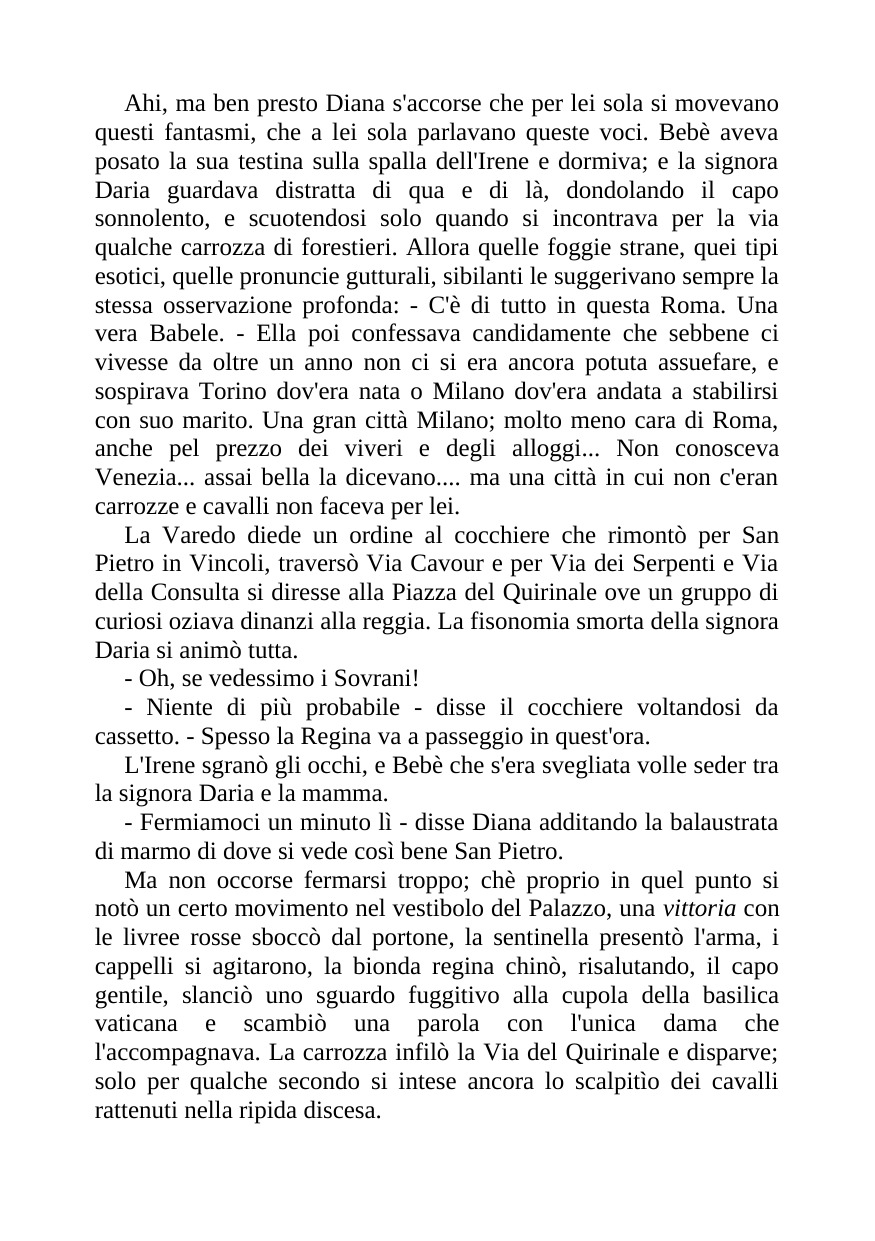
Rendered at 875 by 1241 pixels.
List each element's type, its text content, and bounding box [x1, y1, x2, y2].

text Ma non occorse fermarsi troppo; chè proprio in quel punto si notò un certo movimento nel vestibolo del Palazzo, una vittoria con le livree rosse sboccò dal portone, la sentinella presentò l'arma, i cappelli si agitarono, la bionda regina chinò, risalutando, il capo gentile, slanciò uno sguardo fuggitivo alla cupola della basilica vaticana e scambiò una parola con l'unica dama che l'accompagnava. La carrozza infilò la Via del Quirinale e disparve; solo per qualche secondo si intese ancora lo scalpitìo dei cavalli rattenuti nella ripida discesa. [94, 865, 779, 1123]
text - Oh, se vedessimo i Sovrani! [94, 663, 779, 692]
text La Varedo diede un ordine al cocchiere che rimontò per San Pietro in Vincoli, traversò Via Cavour e per Via dei Serpenti e Via della Consulta si diresse alla Piazza del Quirinale ove un gruppo di curiosi oziava dinanzi alla reggia. La fisonomia smorta della signora Daria si animò tutta. [94, 520, 779, 663]
text - Fermiamoci un minuto lì - disse Diana additando la balaustrata di marmo di dove si vede così bene San Pietro. [94, 807, 779, 865]
text Ahi, ma ben presto Diana s'accorse che per lei sola si movevano questi fantasmi, che a lei sola parlavano queste voci. Bebè aveva posato la sua testina sulla spalla dell'Irene e dormiva; e la signora Daria guardava distratta di qua e di là, dondolando il capo sonnolento, e scuotendosi solo quando si incontrava per la via qualche carrozza di forestieri. Allora quelle foggie strane, quei tipi esotici, quelle pronuncie gutturali, sibilanti le suggerivano sempre la stessa osservazione profonda: - C'è di tutto in questa Roma. Una vera Babele. - Ella poi confessava candidamente che sebbene ci vivesse da oltre un anno non ci si era ancora potuta assuefare, e sospirava Torino dov'era nata o Milano dov'era andata a stabilirsi con suo marito. Una gran città Milano; molto meno cara di Roma, anche pel prezzo dei viveri e degli alloggi... Non conosceva Venezia... assai bella la dicevano.... ma una città in cui non c'eran carrozze e cavalli non faceva per lei. [94, 88, 779, 520]
text L'Irene sgranò gli occhi, e Bebè che s'era svegliata volle seder tra la signora Daria e la mamma. [94, 750, 779, 807]
text - Niente di più probabile - disse il cocchiere voltandosi da cassetto. - Spesso la Regina va a passeggio in quest'ora. [94, 692, 779, 750]
